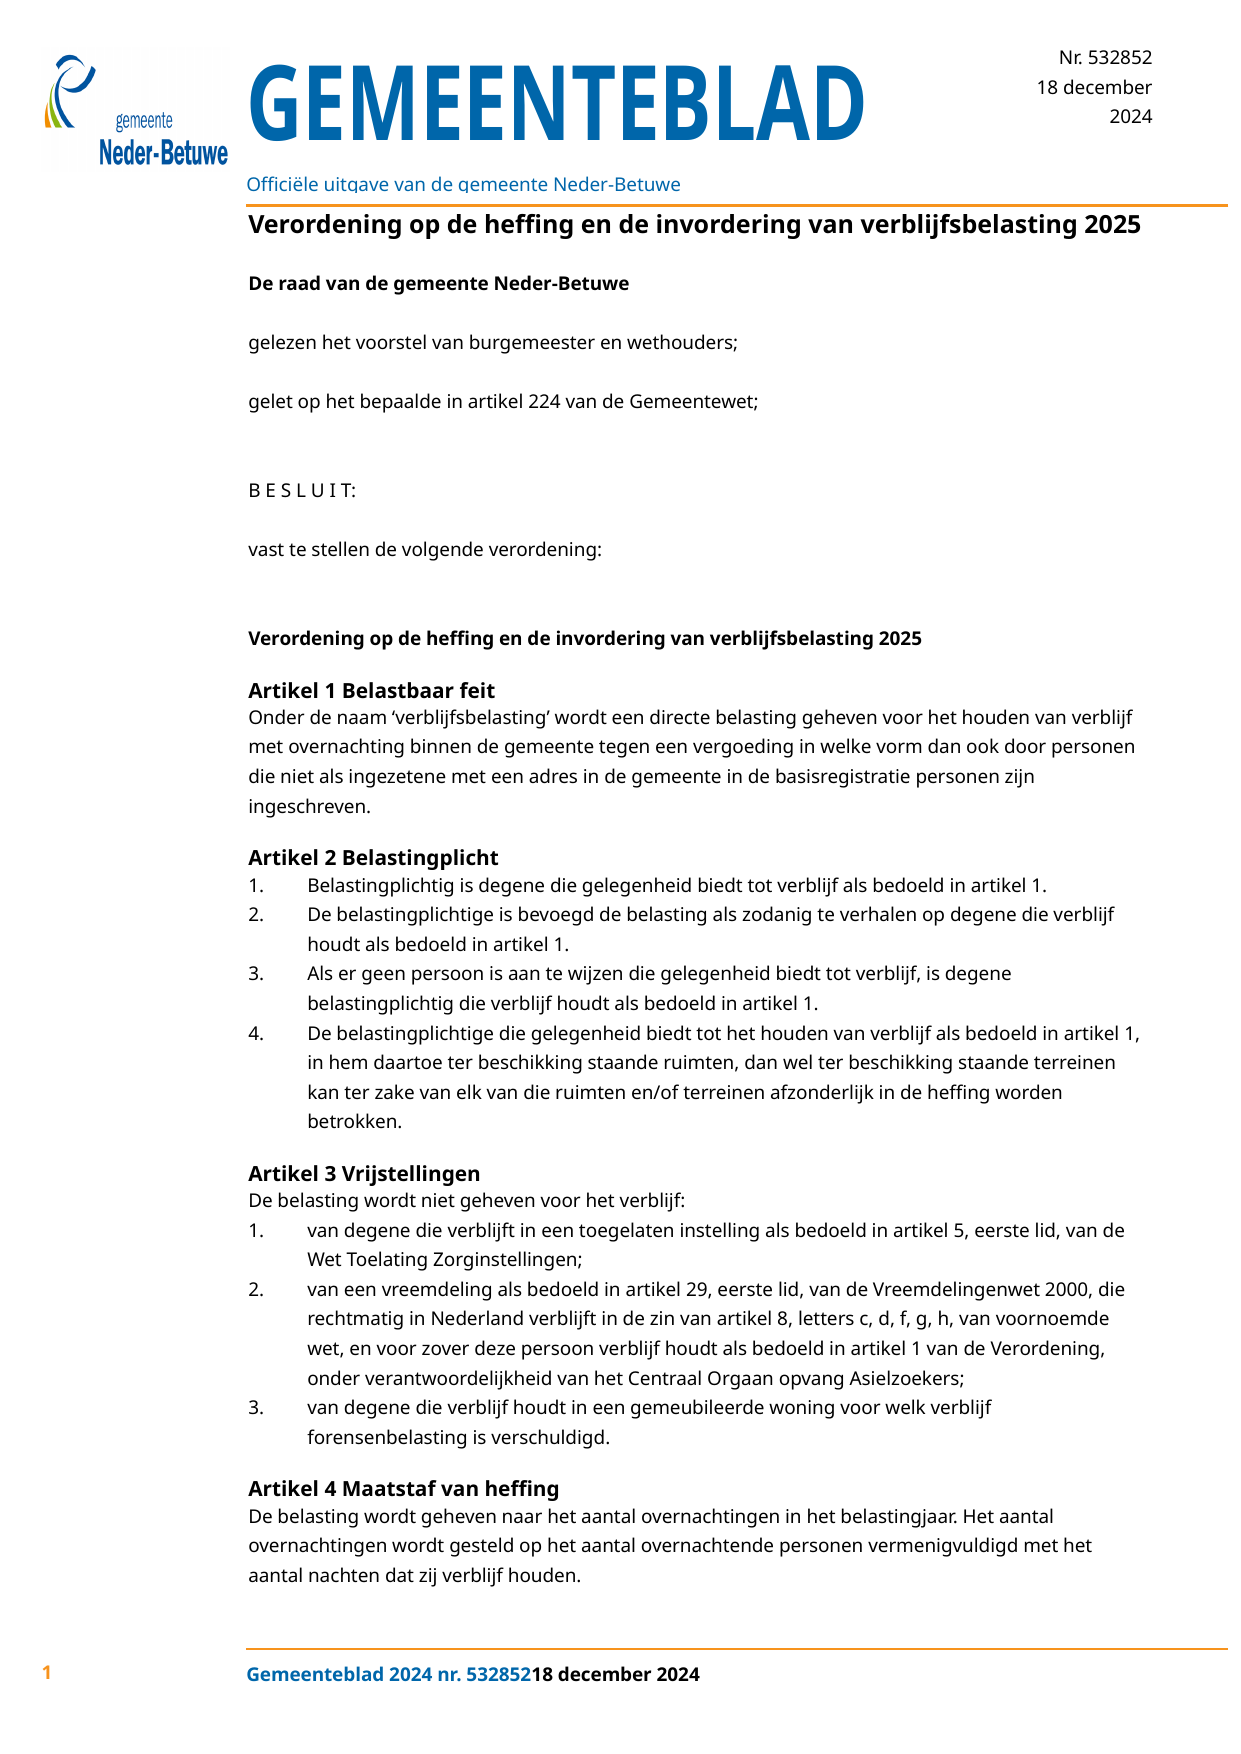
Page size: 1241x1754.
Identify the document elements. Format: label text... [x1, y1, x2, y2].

list Belastingplichtig is degene die gelegenheid biedt tot verblijf als bedoeld in artikel 1. [248, 872, 1152, 897]
text De raad van de gemeente Neder-Betuwe [248, 270, 1152, 296]
list De belastingplichtige is bevoegd de belasting als zodanig te verhalen op degene die verblijf houdt als bedoeld in artikel 1. [248, 901, 1152, 957]
text Artikel 2 Belastingplicht [248, 843, 1152, 872]
list Als er geen persoon is aan te wijzen die gelegenheid biedt tot verblijf, is degene belastingplichtig die verblijf houdt als bedoeld in artikel 1. [248, 961, 1152, 1016]
text Verordening op de heffing en de invordering van verblijfsbelasting 2025 [248, 207, 1152, 241]
list De belastingplichtige die gelegenheid biedt tot het houden van verblijf als bedoeld in artikel 1, in hem daartoe ter beschikking staande ruimten, dan wel ter beschikking staande terreinen kan ter zake van elk van die ruimten en/of terreinen afzonderlijk in de heffing worden betrokken. [248, 1020, 1152, 1134]
list van degene die verblijft in een toegelaten instelling als bedoeld in artikel 5, eerste lid, van de Wet Toelating Zorginstellingen; [248, 1217, 1152, 1272]
text De belasting wordt niet geheven voor het verblijf: [248, 1187, 1152, 1213]
list van een vreemdeling als bedoeld in artikel 29, eerste lid, van de Vreemdelingenwet 2000, die rechtmatig in Nederland verblijft in de zin van artikel 8, letters c, d, f, g, h, van voornoemde wet, en voor zover deze persoon verblijf houdt als bedoeld in artikel 1 van de Verordening, onder verantwoordelijkheid van het Centraal Orgaan opvang Asielzoekers; [248, 1276, 1152, 1391]
text gelet op het bepaalde in artikel 224 van de Gemeentewet; [248, 389, 1152, 414]
text Verordening op de heffing en de invordering van verblijfsbelasting 2025 [248, 625, 1152, 651]
text Onder de naam ‘verblijfsbelasting’ wordt een directe belasting geheven voor het houden van verblijf met overnachting binnen de gemeente tegen een vergoeding in welke vorm dan ook door personen die niet als ingezetene met een adres in de gemeente in de basisregistratie personen zijn ingeschreven. [248, 704, 1152, 819]
picture [41, 47, 231, 172]
text gelezen het voorstel van burgemeester en wethouders; [248, 329, 1152, 355]
text Artikel 3 Vrijstellingen [248, 1159, 1152, 1187]
text Artikel 1 Belastbaar feit [248, 676, 1152, 704]
text vast te stellen de volgende verordening: [248, 537, 1152, 562]
text B E S L U I T: [248, 477, 1152, 503]
list van degene die verblijf houdt in een gemeubileerde woning voor welk verblijf forensenbelasting is verschuldigd. [248, 1394, 1152, 1450]
text De belasting wordt geheven naar het aantal overnachtingen in het belastingjaar. Het aantal overnachtingen wordt gesteld op het aantal overnachtende personen vermenigvuldigd met het aantal nachten dat zij verblijf houden. [248, 1503, 1152, 1588]
text Artikel 4 Maatstaf van heffing [248, 1474, 1152, 1503]
